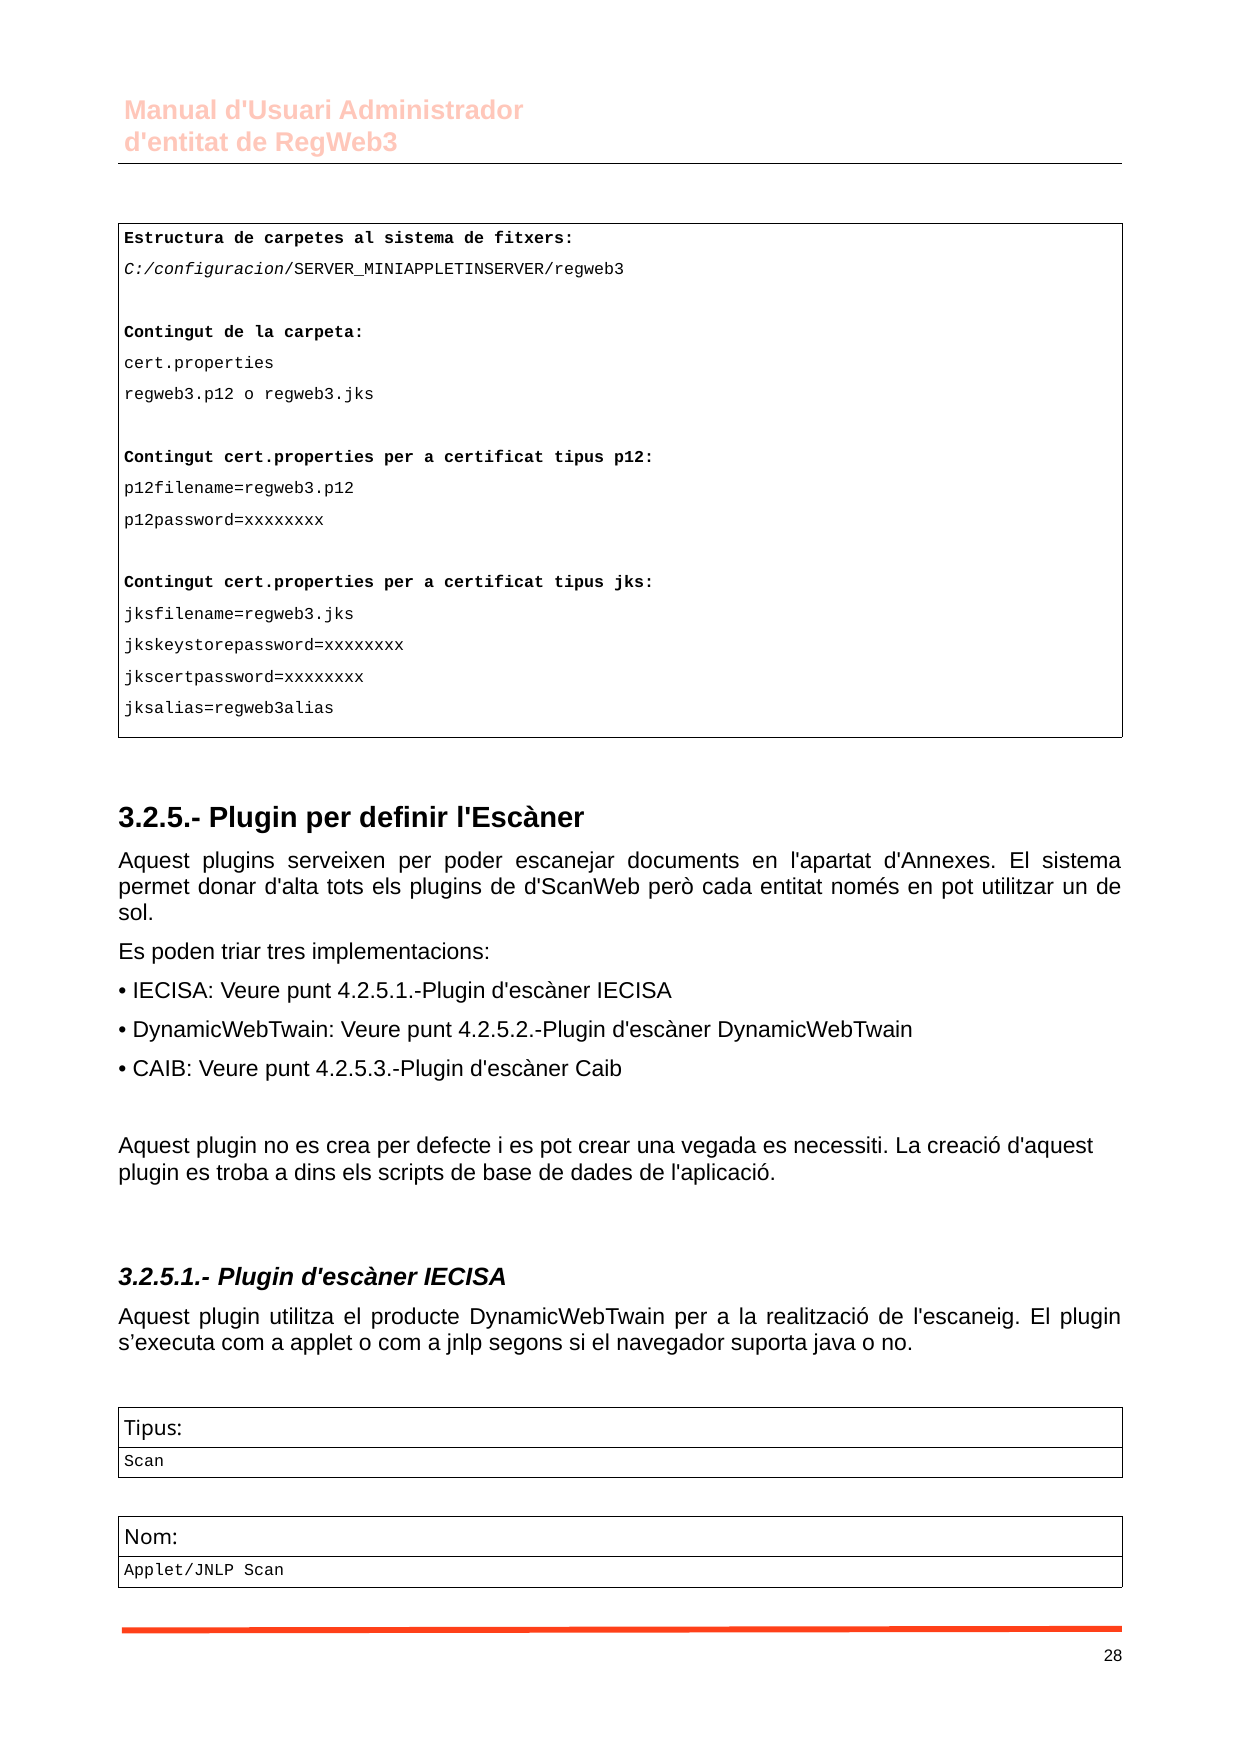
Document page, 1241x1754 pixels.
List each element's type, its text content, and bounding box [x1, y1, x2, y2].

text Aquest plugin utilitza el producte DynamicWebTwain per a la realització de l'escaneig. El plugin s’executa com a applet o com a jnlp segons si el navegador suporta java o no. [118, 1303, 1122, 1355]
text Aquest plugin no es crea per defecte i es pot crear una vegada es necessiti. La creació d'aquest plugin es troba a dins els scripts de base de dades de l'aplicació. [118, 1132, 1122, 1185]
text • IECISA: Veure punt 4.2.5.1.-Plugin d'escàner IECISA [118, 977, 1122, 1003]
text • CAIB: Veure punt 4.2.5.3.-Plugin d'escàner Caib [118, 1055, 1122, 1081]
table_header Tipus: [119, 1408, 1122, 1447]
table_cell Estructura de carpetes al sistema de fitxers: C:/configuracion/SERVER_MINIAPPLETINSERVER/regweb3 Contingut de la carpeta: cert.properties regweb3.p12 o regweb3.jks Contingut cert.properties per a certificat tipus p12: p12filename=regweb3.p12 p12password=xxxxxxxx Contingut cert.properties per a certificat tipus jks: jksfilename=regweb3.jks jkskeystorepassword=xxxxxxxx jkscertpassword=xxxxxxxx jksalias=regweb3alias [119, 224, 1122, 737]
subtitle Plugin d'escàner IECISA [118, 1261, 1122, 1290]
table_header Nom: [119, 1517, 1122, 1556]
subtitle Plugin per definir l'Escàner [118, 801, 1122, 834]
text Aquest plugins serveixen per poder escanejar documents en l'apartat d'Annexes. El sistema permet donar d'alta tots els plugins de d'ScanWeb però cada entitat només en pot utilitzar un de sol. [118, 847, 1122, 926]
text Es poden triar tres implementacions: [118, 938, 1122, 964]
table_cell Scan [119, 1448, 1122, 1477]
table_cell Applet/JNLP Scan [119, 1557, 1122, 1587]
text • DynamicWebTwain: Veure punt 4.2.5.2.-Plugin d'escàner DynamicWebTwain [118, 1016, 1122, 1042]
